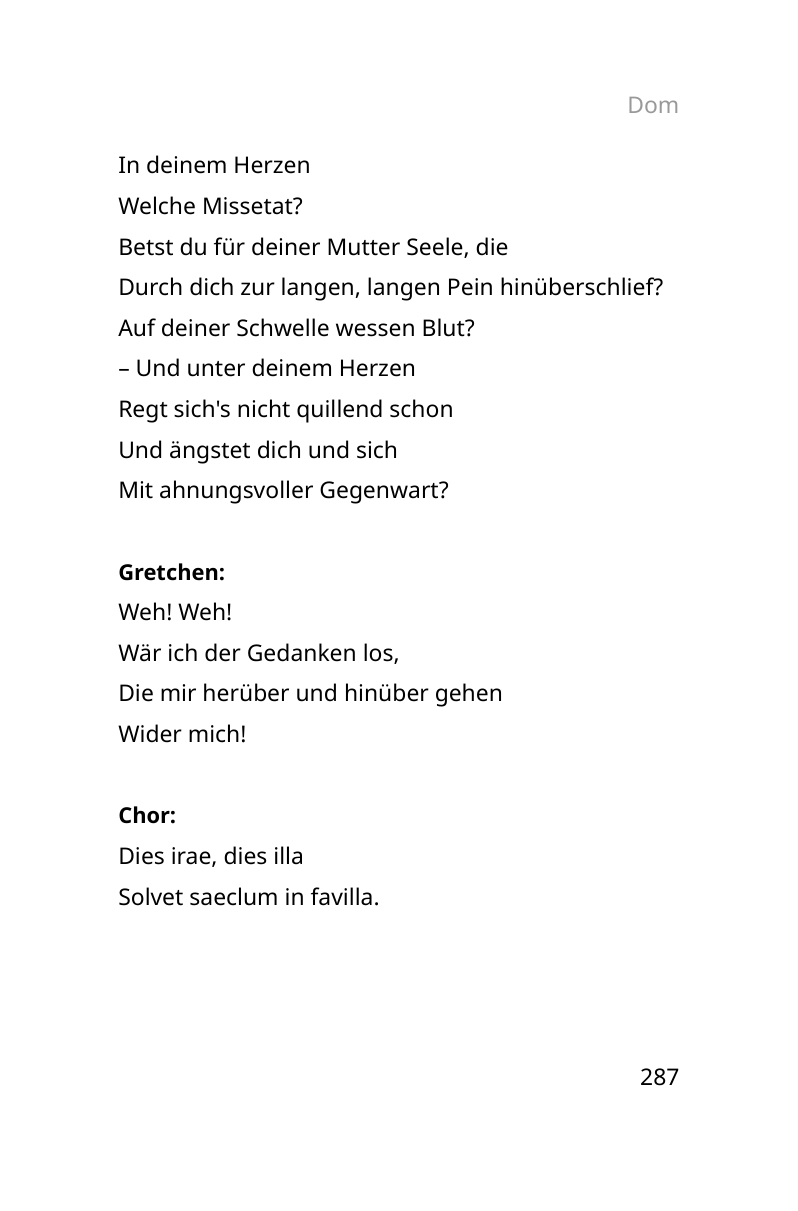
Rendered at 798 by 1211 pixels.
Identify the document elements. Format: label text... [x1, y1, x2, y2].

text Chor: Dies irae, dies illa Solvet saeclum in favilla. [118, 776, 679, 912]
text In deinem Herzen Welche Missetat? Betst du für deiner Mutter Seele, die Durch dich zur langen, langen Pein hinüberschlief? Auf deiner Schwelle wessen Blut? – Und unter deinem Herzen Regt sich's nicht quillend schon Und ängstet dich und sich Mit ahnungsvoller Gegenwart? [118, 149, 679, 506]
text Gretchen: Weh! Weh! Wär ich der Gedanken los, Die mir herüber und hinüber gehen Wider mich! [118, 533, 679, 749]
